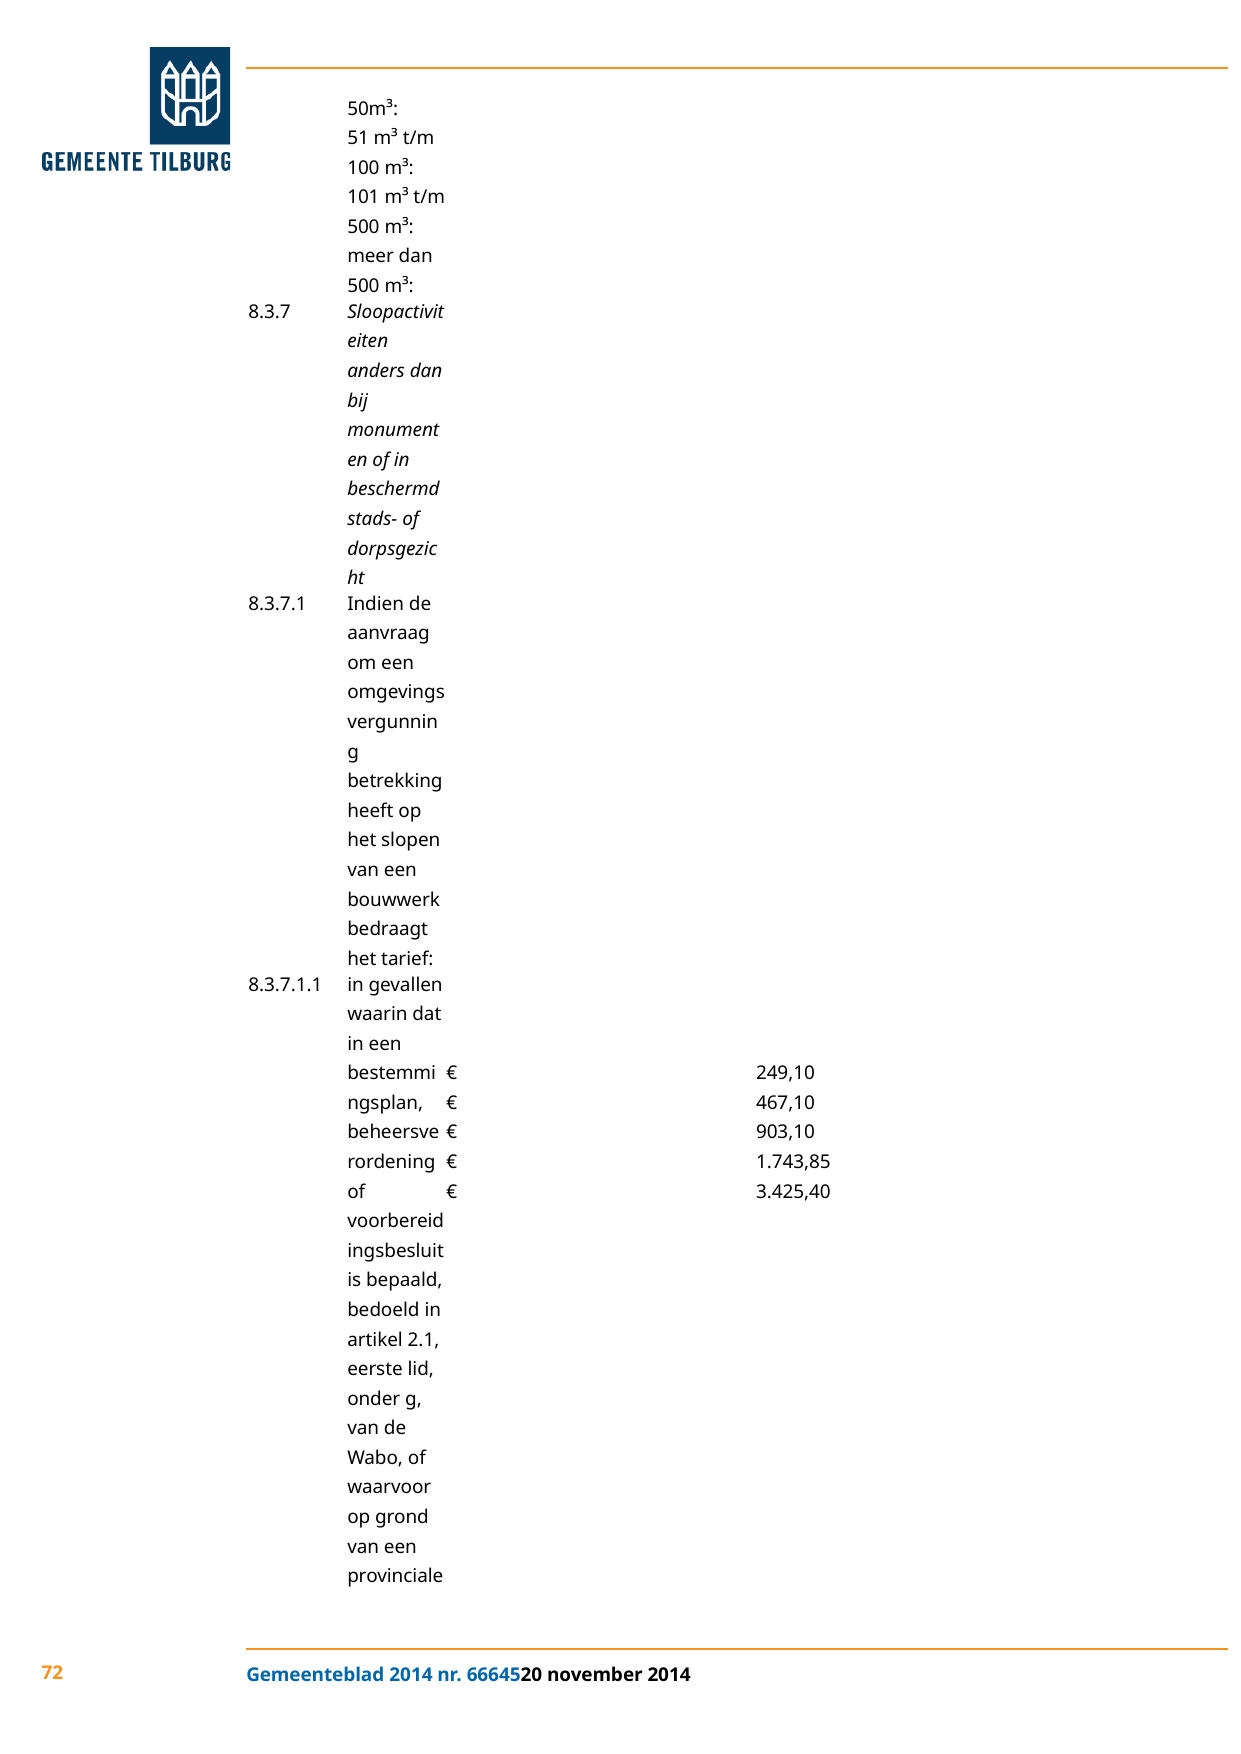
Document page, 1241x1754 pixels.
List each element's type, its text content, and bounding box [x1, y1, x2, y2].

table_cell 249,10 467,10 903,10 1.743,85 3.425,40 [756, 971, 855, 1588]
table_cell € € € € € [446, 971, 756, 1588]
table_cell [756, 95, 855, 298]
table_cell [446, 95, 756, 298]
table_cell [756, 298, 855, 590]
table_cell [756, 590, 855, 971]
table_cell 8.3.7.1 [248, 590, 347, 971]
table_cell [446, 298, 756, 590]
table_cell 8.3.7 [248, 298, 347, 590]
picture [41, 47, 231, 172]
table_cell 8.3.7.1.1 [248, 971, 347, 1588]
table_cell Sloopactiviteiten anders dan bij monumenten of in beschermd stads- of dorpsgezicht [347, 298, 446, 590]
table_cell [248, 95, 347, 298]
table_cell [446, 590, 756, 971]
table_cell Indien de aanvraag om een omgevingsvergunning betrekking heeft op het slopen van een bouwwerk bedraagt het tarief: [347, 590, 446, 971]
table_cell in gevallen waarin dat in een bestemmingsplan, beheersverordening of voorbereidingsbesluit is bepaald, bedoeld in artikel 2.1, eerste lid, onder g, van de Wabo, of waarvoor op grond van een provinciale [347, 971, 446, 1588]
table_cell 50m³: 51 m³ t/m 100 m³: 101 m³ t/m 500 m³: meer dan 500 m³: [347, 95, 446, 298]
